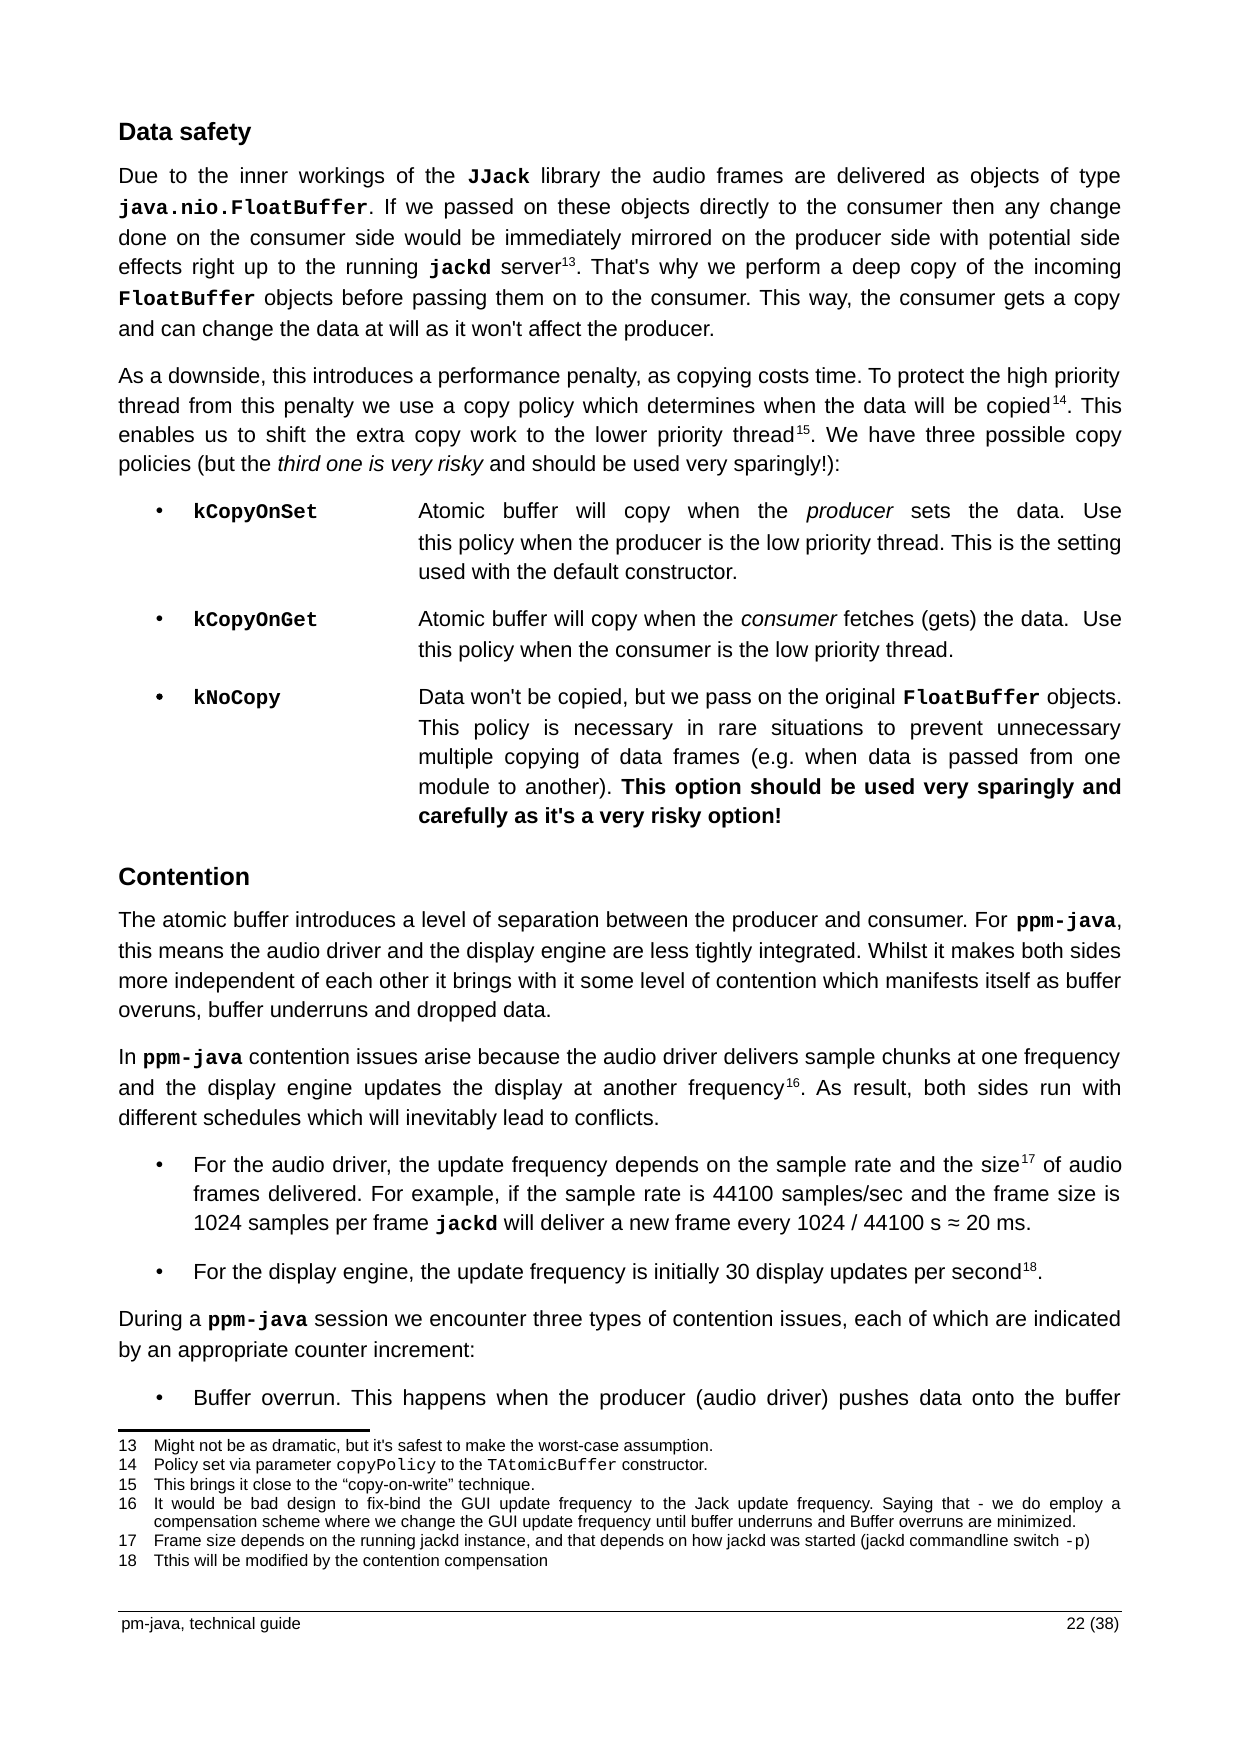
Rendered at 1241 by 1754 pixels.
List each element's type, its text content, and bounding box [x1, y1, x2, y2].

text Policy set via parameter copyPolicy to the TAtomicBuffer constructor. [118, 1455, 1122, 1475]
list kNoCopy Data won't be copied, but we pass on the original FloatBuffer objects. This policy is necessary in rare situations to prevent unnecessary multiple copying of data frames (e.g. when data is passed from one module to another). This option should be used very sparingly and carefully as it's a very risky option! [156, 684, 1122, 828]
text During a ppm-java session we encounter three types of contention issues, each of which are indicated by an appropriate counter increment: [118, 1307, 1122, 1362]
list kCopyOnGet Atomic buffer will copy when the consumer fetches (gets) the data. Use this policy when the consumer is the low priority thread. [156, 607, 1122, 662]
list Buffer overrun. This happens when the producer (audio driver) pushes data onto the buffer [156, 1385, 1122, 1409]
list For the display engine, the update frequency is initially 30 display updates per second. [156, 1260, 1122, 1284]
list Tthis will be modified by the contention compensation [118, 1551, 1122, 1570]
list kCopyOnSet Atomic buffer will copy when the producer sets the data. Use this policy when the producer is the low priority thread. This is the setting used with the default constructor. [156, 499, 1122, 584]
text The atomic buffer introduces a level of separation between the producer and consumer. For ppm-java, this means the audio driver and the display engine are less tightly integrated. Whilst it makes both sides more independent of each other it brings with it some level of contention which manifests itself as buffer overuns, buffer underruns and dropped data. [118, 908, 1122, 1022]
text It would be bad design to fix-bind the GUI update frequency to the Jack update frequency. Saying that - we do employ a compensation scheme where we change the GUI update frequency until buffer underruns and Buffer overruns are minimized. [118, 1494, 1122, 1531]
text Due to the inner workings of the JJack library the audio frames are delivered as objects of type java.nio.FloatBuffer. If we passed on these objects directly to the consumer then any change done on the consumer side would be immediately mirrored on the producer side with potential side effects right up to the running jackd server. That's why we perform a deep copy of the incoming FloatBuffer objects before passing them on to the consumer. This way, the consumer gets a copy and can change the data at will as it won't affect the producer. [118, 164, 1122, 341]
list Frame size depends on the running jackd instance, and that depends on how jackd was started (jackd commandline switch -p) [118, 1531, 1122, 1551]
list For the audio driver, the update frequency depends on the sample rate and the size of audio frames delivered. For example, if the sample rate is 44100 samples/sec and the frame size is 1024 samples per frame jackd will deliver a new frame every 1024 / 44100 s ≈ 20 ms. [156, 1152, 1122, 1237]
text This brings it close to the “copy-on-write” technique. [118, 1475, 1122, 1494]
subtitle Contention [118, 862, 1122, 890]
text In ppm-java contention issues arise because the audio driver delivers sample chunks at one frequency and the display engine updates the display at another frequency. As result, both sides run with different schedules which will inevitably lead to conflicts. [118, 1045, 1122, 1130]
text Might not be as dramatic, but it's safest to make the worst-case assumption. [118, 1437, 1122, 1455]
subtitle Data safety [118, 118, 1122, 146]
text As a downside, this introduces a performance penalty, as copying costs time. To protect the high priority thread from this penalty we use a copy policy which determines when the data will be copied. This enables us to shift the extra copy work to the lower priority thread. We have three possible copy policies (but the third one is very risky and should be used very sparingly!): [118, 364, 1122, 477]
